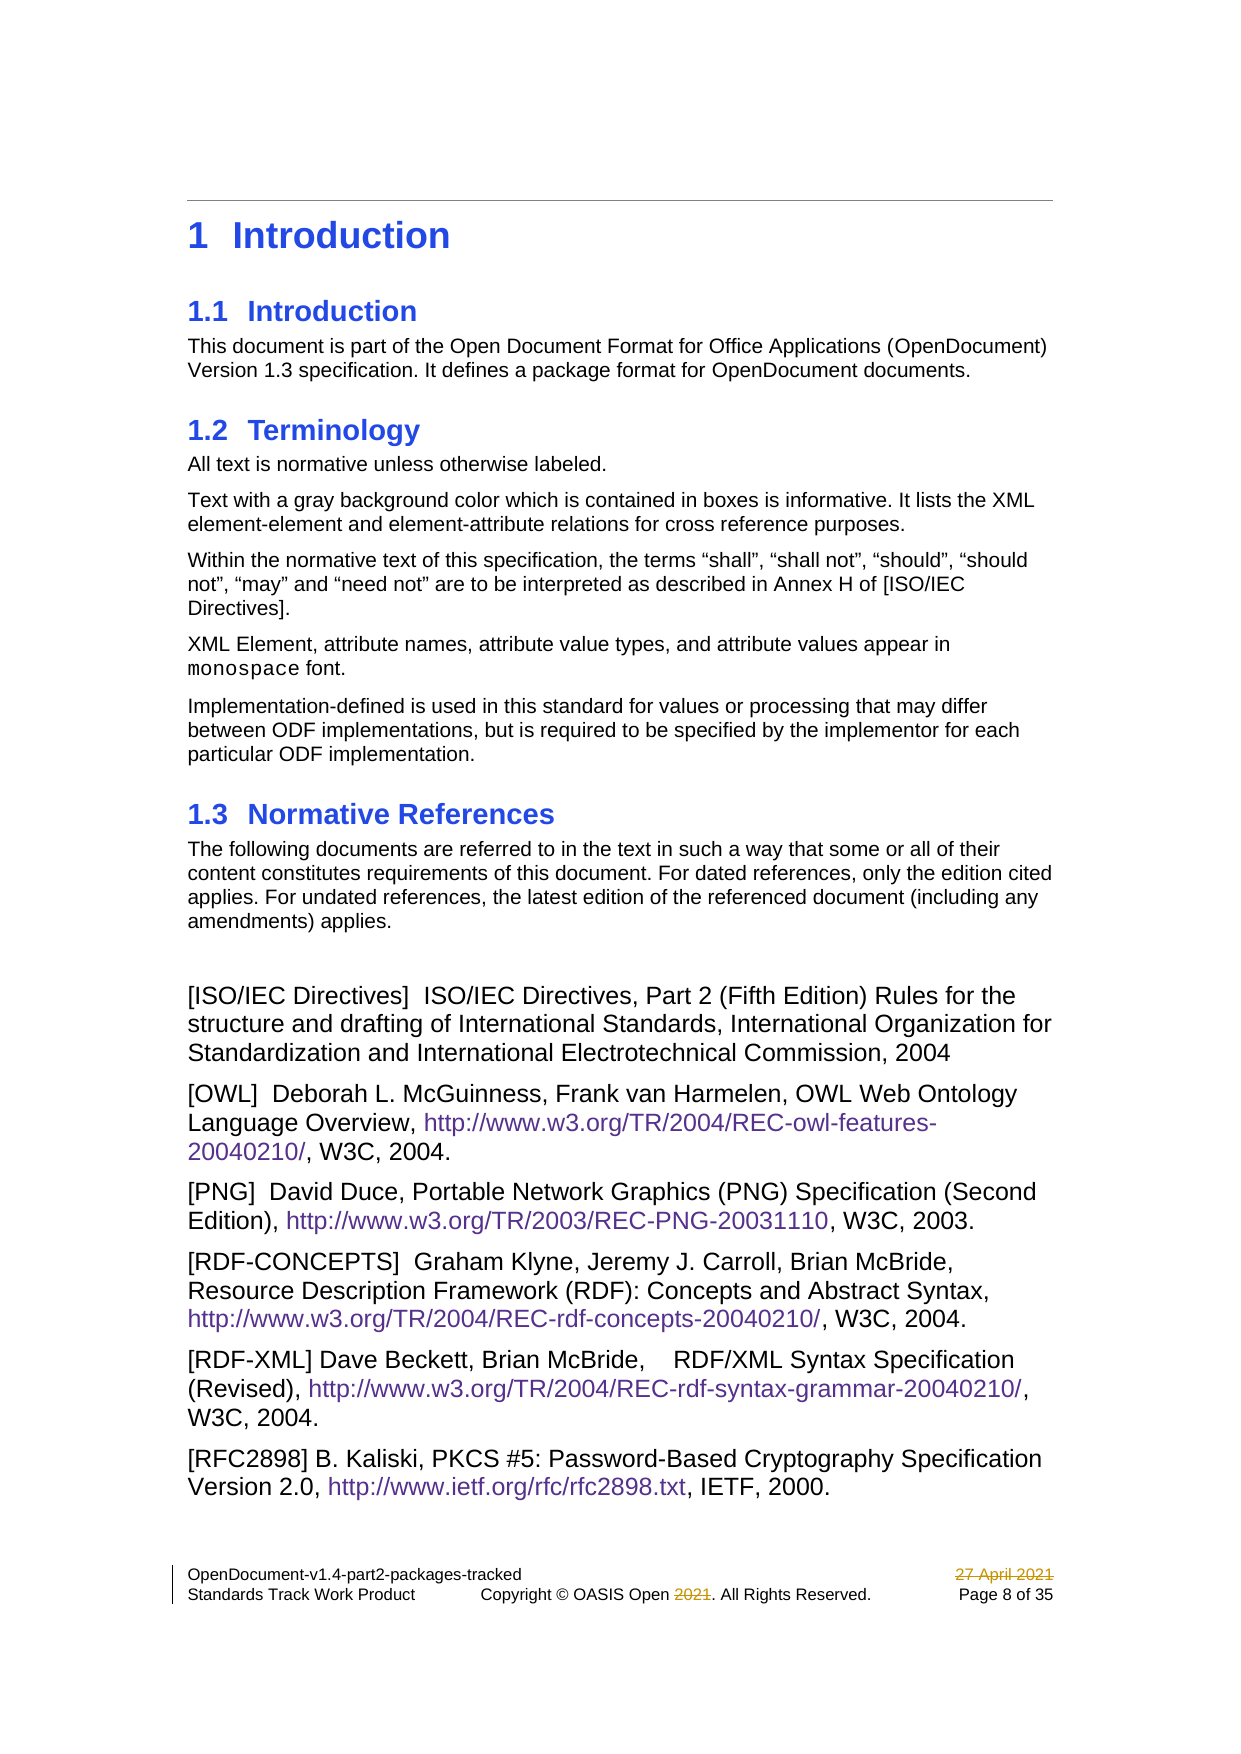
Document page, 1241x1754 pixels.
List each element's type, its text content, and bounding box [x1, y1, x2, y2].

text [PNG] David Duce, Portable Network Graphics (PNG) Specification (Second Edition), http://www.w3.org/TR/2003/REC-PNG-20031110, W3C, 2003. [187, 1177, 1053, 1235]
text XML Element, attribute names, attribute value types, and attribute values appear in monospace font. [187, 632, 1053, 682]
text [RDF-XML] Dave Beckett, Brian McBride, RDF/XML Syntax Specification (Revised), http://www.w3.org/TR/2004/REC-rdf-syntax-grammar-20040210/, W3C, 2004. [187, 1345, 1053, 1431]
text All text is normative unless otherwise labeled. [187, 452, 1053, 476]
text The following documents are referred to in the text in such a way that some or all of their content constitutes requirements of this document. For dated references, only the edition cited applies. For undated references, the latest edition of the referenced document (including any amendments) applies. [187, 837, 1053, 932]
subtitle Introduction [187, 294, 1053, 328]
subtitle Introduction [187, 201, 1053, 257]
subtitle Normative References [187, 797, 1053, 831]
text Text with a gray background color which is contained in boxes is informative. It lists the XML element-element and element-attribute relations for cross reference purposes. [187, 488, 1053, 536]
text [OWL] Deborah L. McGuinness, Frank van Harmelen, OWL Web Ontology Language Overview, http://www.w3.org/TR/2004/REC-owl-features-20040210/, W3C, 2004. [187, 1079, 1053, 1165]
subtitle Terminology [187, 413, 1053, 446]
text [RDF-CONCEPTS] Graham Klyne, Jeremy J. Carroll, Brian McBride, Resource Description Framework (RDF): Concepts and Abstract Syntax, http://www.w3.org/TR/2004/REC-rdf-concepts-20040210/, W3C, 2004. [187, 1247, 1053, 1333]
text This document is part of the Open Document Format for Office Applications (OpenDocument) Version 1.3 specification. It defines a package format for OpenDocument documents. [187, 334, 1053, 382]
text [RFC2898] B. Kaliski, PKCS #5: Password-Based Cryptography Specification Version 2.0, http://www.ietf.org/rfc/rfc2898.txt, IETF, 2000. [187, 1443, 1053, 1501]
text Within the normative text of this specification, the terms “shall”, “shall not”, “should”, “should not”, “may” and “need not” are to be interpreted as described in Annex H of [ISO/IEC Directives]. [187, 548, 1053, 620]
text [ISO/IEC Directives] ISO/IEC Directives, Part 2 (Fifth Edition) Rules for the structure and drafting of International Standards, International Organization for Standardization and International Electrotechnical Commission, 2004 [187, 981, 1053, 1067]
text Implementation-defined is used in this standard for values or processing that may differ between ODF implementations, but is required to be specified by the implementor for each particular ODF implementation. [187, 694, 1053, 766]
